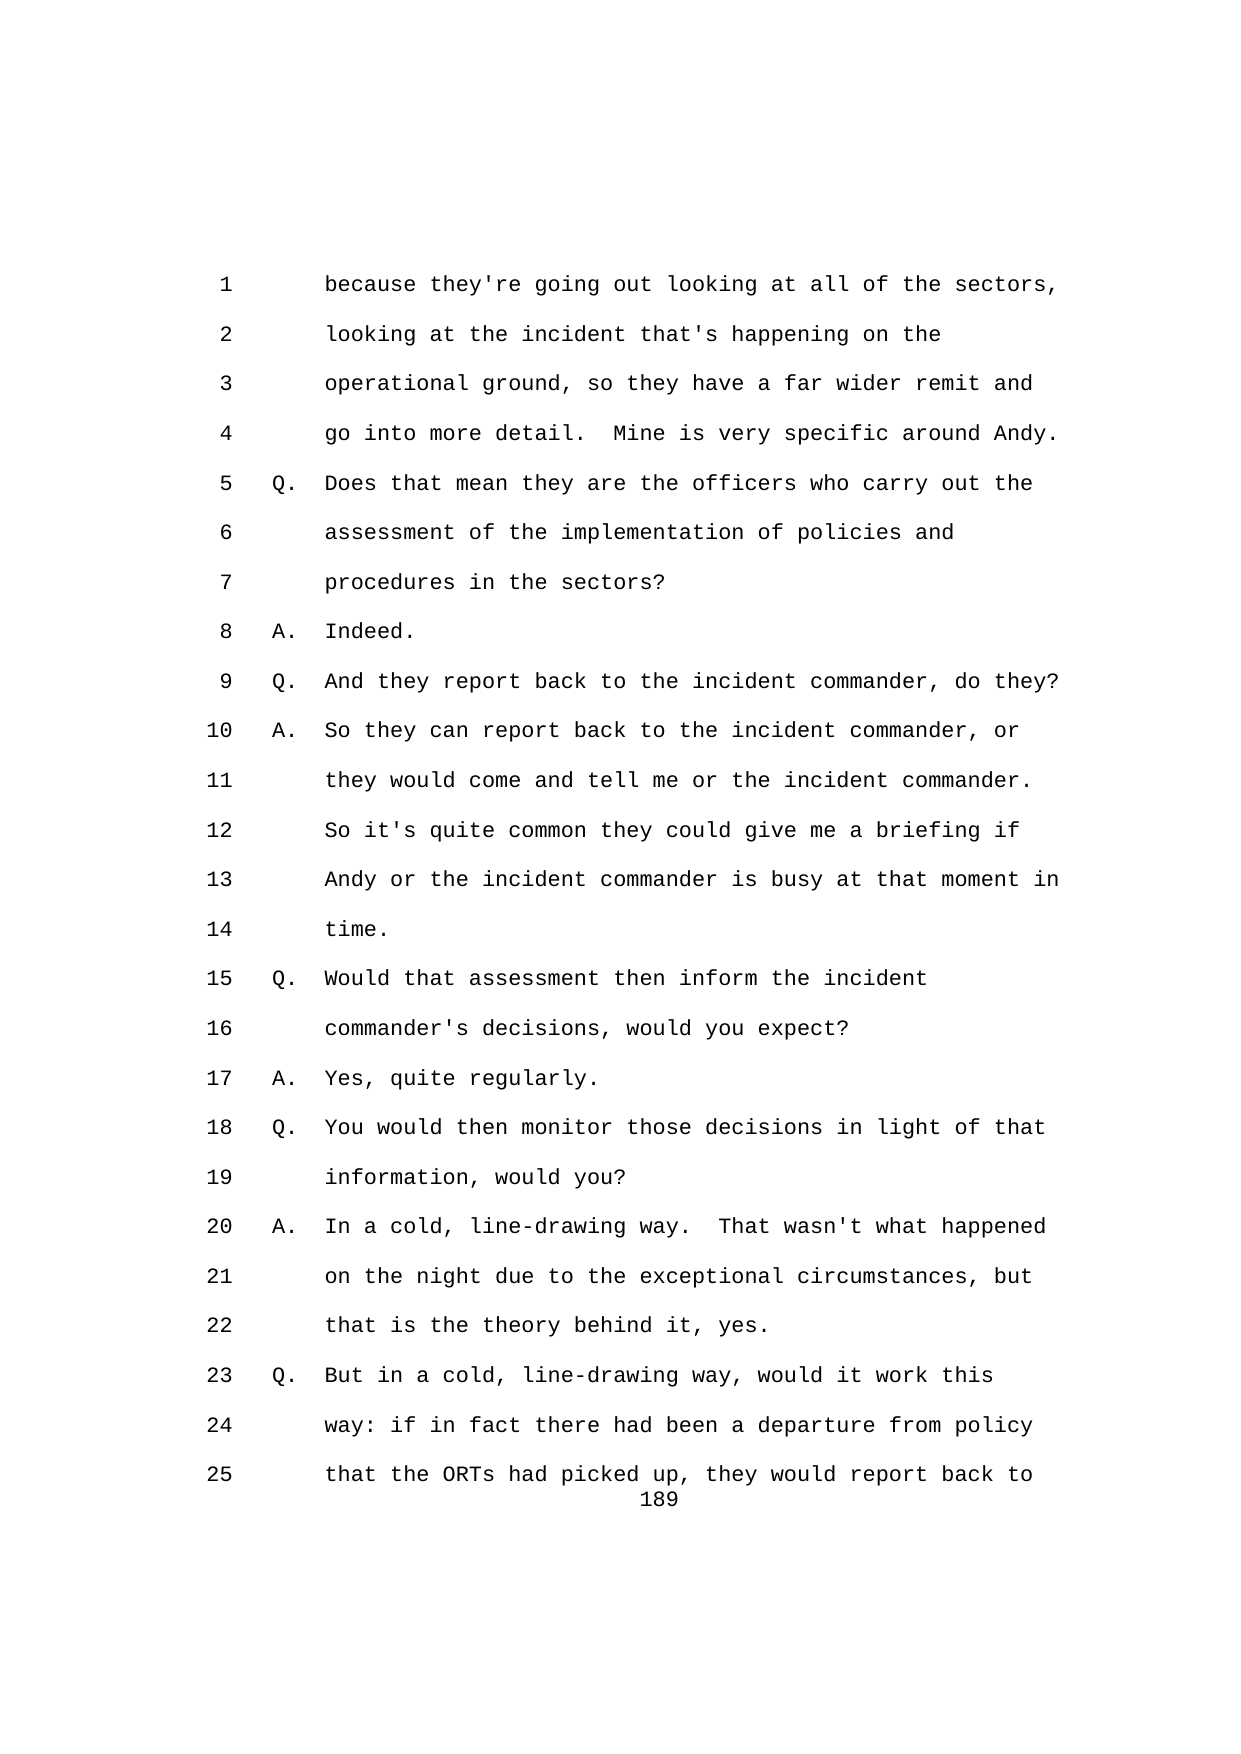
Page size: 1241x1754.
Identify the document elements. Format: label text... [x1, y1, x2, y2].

text 20 A. In a cold, line-drawing way. That wasn't what happened [75, 1215, 1165, 1240]
text 8 A. Indeed. [75, 620, 1165, 645]
text 23 Q. But in a cold, line-drawing way, would it work this [75, 1364, 1165, 1389]
text 13 Andy or the incident commander is busy at that moment in [75, 868, 1165, 893]
text 15 Q. Would that assessment then inform the incident [75, 967, 1165, 992]
text 25 that the ORTs had picked up, they would report back to [75, 1463, 1165, 1488]
text 2 looking at the incident that's happening on the [75, 323, 1165, 348]
text 21 on the night due to the exceptional circumstances, but [75, 1265, 1165, 1290]
text 12 So it's quite common they could give me a briefing if [75, 819, 1165, 843]
text 14 time. [75, 918, 1165, 943]
text 24 way: if in fact there had been a departure from policy [75, 1414, 1165, 1438]
text 7 procedures in the sectors? [75, 571, 1165, 596]
text 17 A. Yes, quite regularly. [75, 1067, 1165, 1091]
text 4 go into more detail. Mine is very specific around Andy. [75, 422, 1165, 447]
text 5 Q. Does that mean they are the officers who carry out the [75, 472, 1165, 496]
text 11 they would come and tell me or the incident commander. [75, 769, 1165, 794]
text 189 [75, 1488, 1165, 1513]
text 6 assessment of the implementation of policies and [75, 521, 1165, 546]
text 22 that is the theory behind it, yes. [75, 1314, 1165, 1339]
text 1 because they're going out looking at all of the sectors, [75, 273, 1165, 298]
text 9 Q. And they report back to the incident commander, do they? [75, 670, 1165, 695]
text 3 operational ground, so they have a far wider remit and [75, 372, 1165, 397]
text 10 A. So they can report back to the incident commander, or [75, 719, 1165, 744]
text 18 Q. You would then monitor those decisions in light of that [75, 1116, 1165, 1141]
text 16 commander's decisions, would you expect? [75, 1017, 1165, 1042]
text 19 information, would you? [75, 1166, 1165, 1191]
